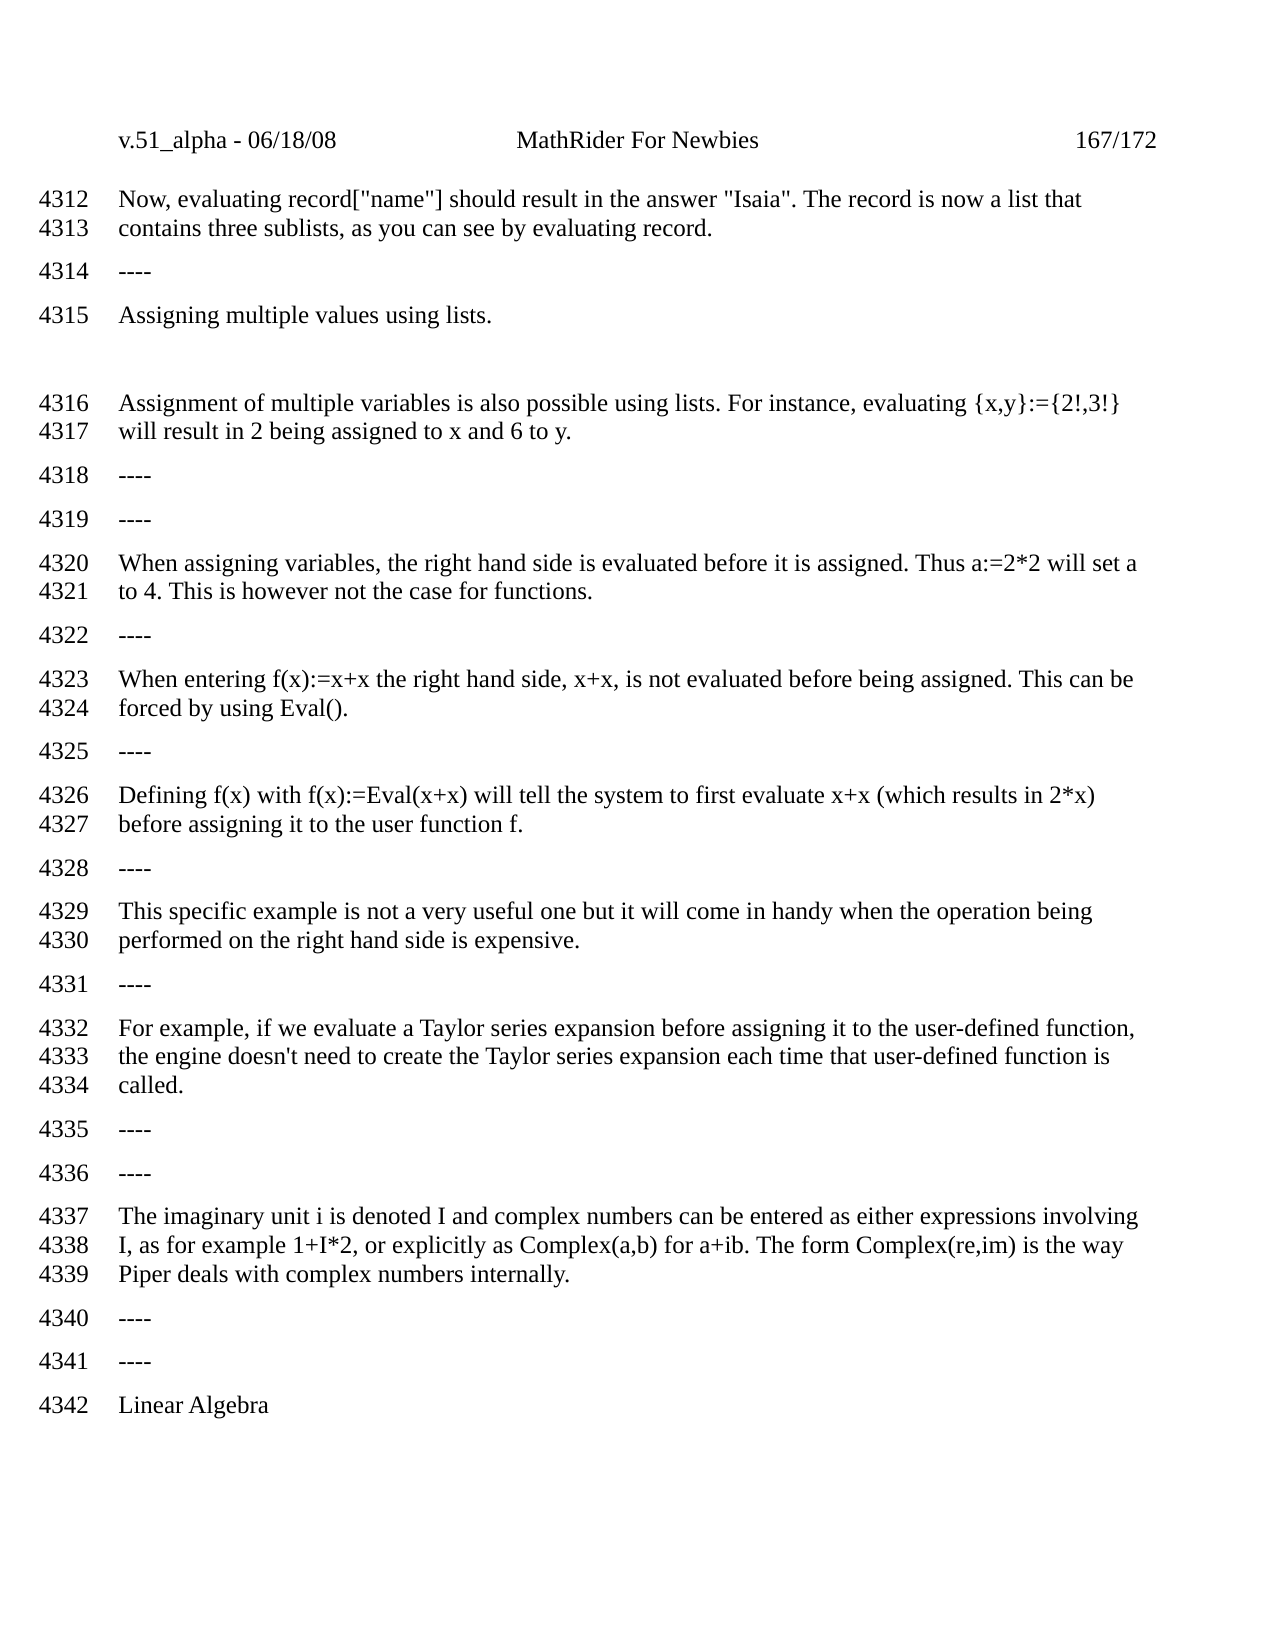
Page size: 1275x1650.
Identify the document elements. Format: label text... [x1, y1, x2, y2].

text ---- [118, 853, 1157, 881]
text ---- [118, 256, 1157, 285]
text Defining f(x) with f(x):=Eval(x+x) will tell the system to first evaluate x+x (which results in 2*x) before assigning it to the user function f. [118, 780, 1157, 838]
text Assignment of multiple variables is also possible using lists. For instance, evaluating {x,y}:={2!,3!} will result in 2 being assigned to x and 6 to y. [118, 388, 1157, 445]
text Now, evaluating record["name"] should result in the answer "Isaia". The record is now a list that contains three sublists, as you can see by evaluating record. [118, 184, 1157, 241]
text Linear Algebra [118, 1390, 1157, 1419]
text Assigning multiple values using lists. [118, 300, 1157, 329]
text ---- [118, 504, 1157, 533]
text ---- [118, 1114, 1157, 1143]
text When assigning variables, the right hand side is evaluated before it is assigned. Thus a:=2*2 will set a to 4. This is however not the case for functions. [118, 548, 1157, 605]
text ---- [118, 969, 1157, 998]
text ---- [118, 1158, 1157, 1186]
text The imaginary unit i is denoted I and complex numbers can be entered as either expressions involving I, as for example 1+I*2, or explicitly as Complex(a,b) for a+ib. The form Complex(re,im) is the way Piper deals with complex numbers internally. [118, 1201, 1157, 1288]
text ---- [118, 1303, 1157, 1331]
text ---- [118, 1346, 1157, 1375]
text When entering f(x):=x+x the right hand side, x+x, is not evaluated before being assigned. This can be forced by using Eval(). [118, 664, 1157, 721]
text This specific example is not a very useful one but it will come in handy when the operation being performed on the right hand side is expensive. [118, 896, 1157, 954]
text For example, if we evaluate a Taylor series expansion before assigning it to the user-defined function, the engine doesn't need to create the Taylor series expansion each time that user-defined function is called. [118, 1013, 1157, 1099]
text ---- [118, 620, 1157, 649]
text ---- [118, 460, 1157, 489]
text ---- [118, 736, 1157, 765]
